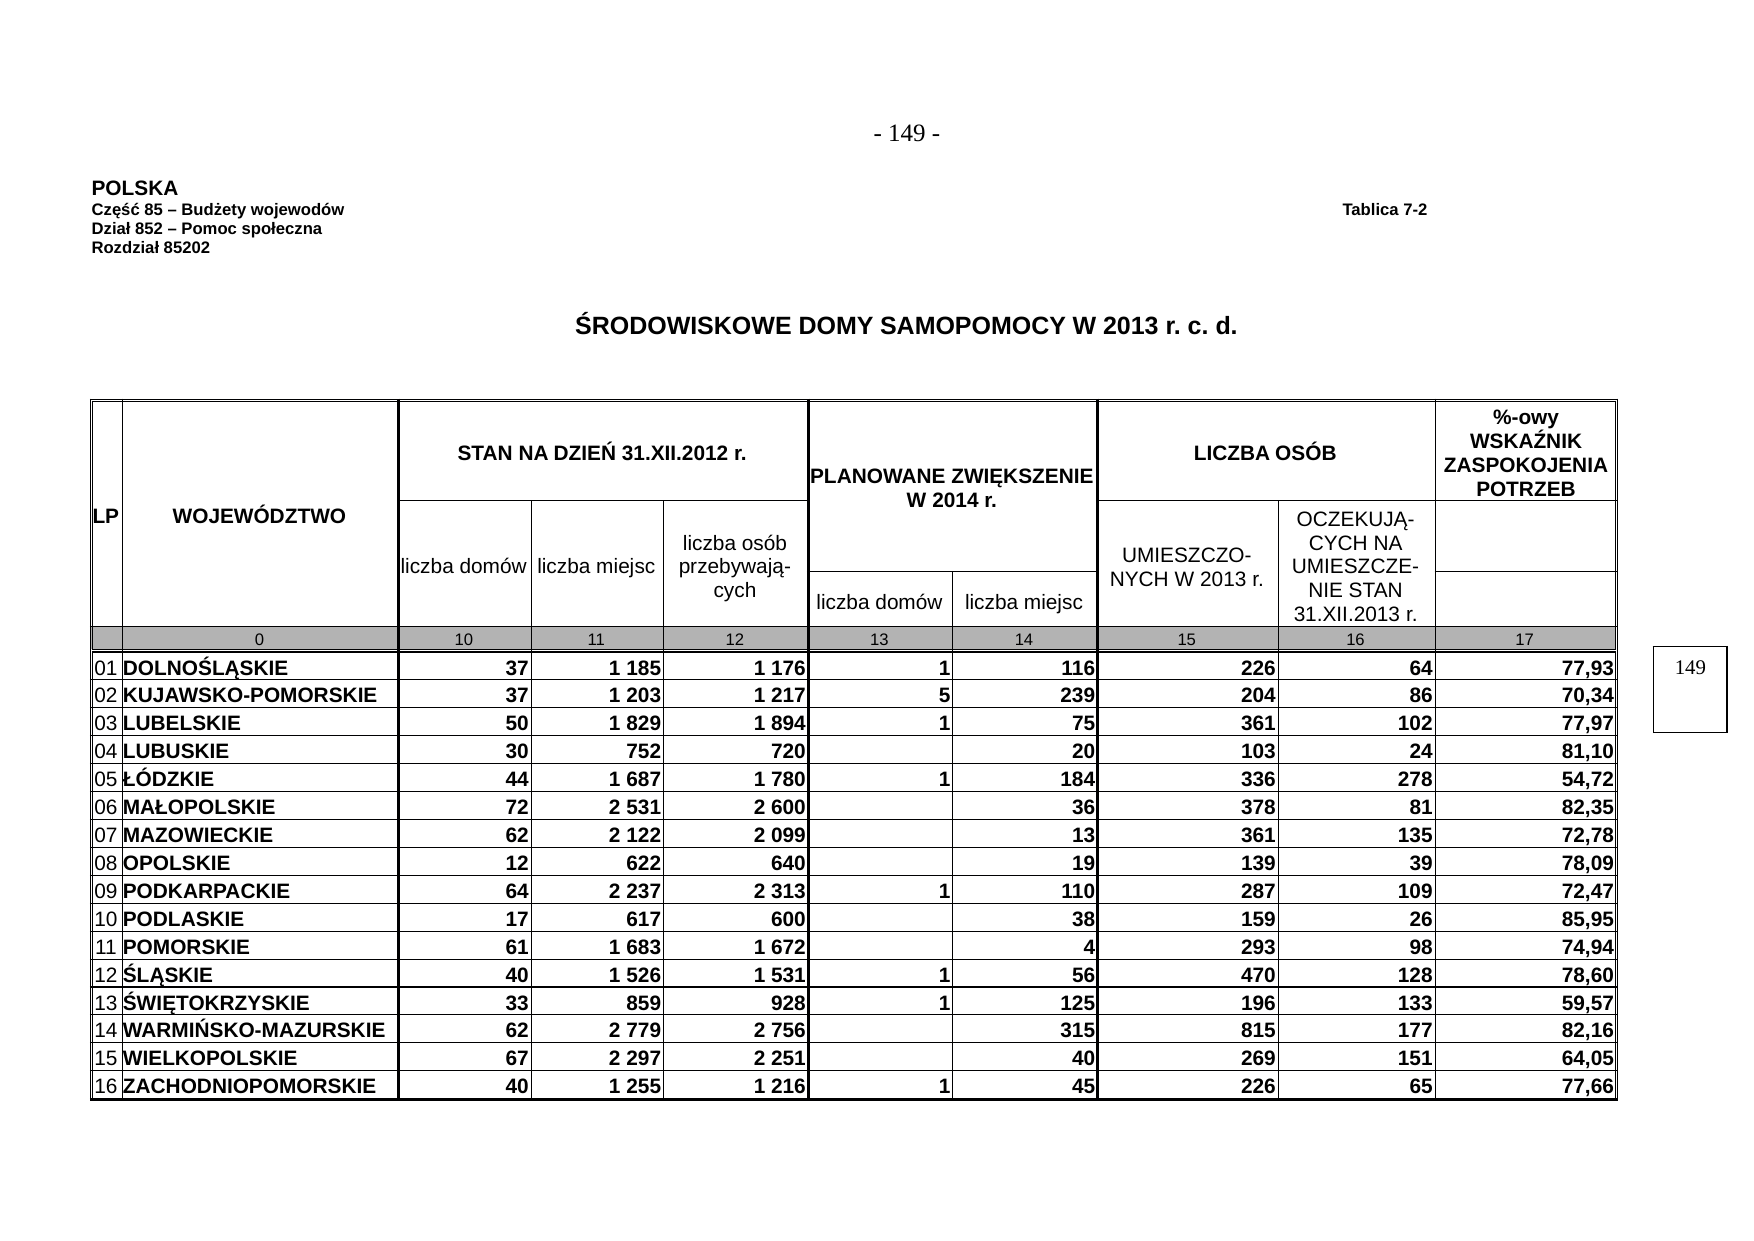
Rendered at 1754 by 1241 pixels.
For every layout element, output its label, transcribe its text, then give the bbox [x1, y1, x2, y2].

table_cell 287 [1099, 876, 1278, 903]
table_cell 82,35 [1436, 792, 1615, 819]
table_cell ZACHODNIOPOMORSKIE [123, 1071, 397, 1098]
table_cell 2 531 [532, 792, 663, 819]
table_header WOJEWÓDZTWO [123, 402, 397, 626]
table_cell 38 [953, 904, 1096, 931]
table_cell LUBELSKIE [123, 708, 397, 735]
table_cell 2 779 [532, 1015, 663, 1042]
table_cell 1 [810, 764, 952, 791]
table_cell 226 [1099, 653, 1278, 679]
table_cell 01 [93, 653, 122, 679]
table_cell LUBUSKIE [123, 736, 397, 763]
table_cell 226 [1099, 1071, 1278, 1098]
table_cell 10 [93, 904, 122, 931]
table_cell 61 [400, 932, 531, 958]
table_cell 2 756 [664, 1015, 807, 1042]
table_cell 128 [1279, 960, 1435, 986]
text Część 85 – Budżety wojewodów Tablica 7-2 [91, 199, 1665, 219]
table_cell 159 [1099, 904, 1278, 931]
table_cell 1 531 [664, 960, 807, 986]
table_cell 336 [1099, 764, 1278, 791]
table_cell 1 780 [664, 764, 807, 791]
table_cell 15 [1099, 627, 1278, 649]
table_cell 56 [953, 960, 1096, 986]
table_cell 62 [400, 820, 531, 847]
table_cell 74,94 [1436, 932, 1615, 958]
table_cell 1 672 [664, 932, 807, 958]
table_cell 133 [1279, 988, 1435, 1014]
table_header LP [93, 402, 122, 626]
table_cell 77,66 [1436, 1071, 1615, 1098]
table_cell MAŁOPOLSKIE [123, 792, 397, 819]
table_cell POMORSKIE [123, 932, 397, 958]
table_cell 1 217 [664, 680, 807, 707]
table_cell 14 [93, 1015, 122, 1042]
table_cell 26 [1279, 904, 1435, 931]
table_cell 78,09 [1436, 848, 1615, 875]
table_cell 14 [953, 627, 1096, 649]
text POLSKA [91, 176, 1665, 199]
table_cell 50 [400, 708, 531, 735]
table_cell [810, 904, 952, 931]
table_cell 64 [1279, 653, 1435, 679]
table_cell 62 [400, 1015, 531, 1042]
table_cell 67 [400, 1043, 531, 1070]
table_cell [810, 932, 952, 958]
table_cell liczba osób przebywają-cych [664, 501, 807, 626]
table_cell 752 [532, 736, 663, 763]
table_cell OCZEKUJĄ-CYCH NA UMIESZCZE-NIE STAN 31.XII.2013 r. [1279, 501, 1435, 626]
table_cell 622 [532, 848, 663, 875]
table_cell 13 [953, 820, 1096, 847]
table_cell WARMIŃSKO-MAZURSKIE [123, 1015, 397, 1042]
table_cell 30 [400, 736, 531, 763]
table_cell [93, 627, 122, 649]
table_header %-owy WSKAŹNIK ZASPOKOJENIA POTRZEB [1436, 402, 1615, 500]
table_cell 1 [810, 988, 952, 1014]
table_cell 1 176 [664, 653, 807, 679]
table_cell 135 [1279, 820, 1435, 847]
table_cell 239 [953, 680, 1096, 707]
table_cell 2 099 [664, 820, 807, 847]
table_cell 54,72 [1436, 764, 1615, 791]
table_cell ŚWIĘTOKRZYSKIE [123, 988, 397, 1014]
table_cell 16 [1279, 627, 1435, 649]
table_cell 02 [93, 680, 122, 707]
table_cell 293 [1099, 932, 1278, 958]
table_cell 77,97 [1436, 708, 1615, 735]
table_cell 1 203 [532, 680, 663, 707]
table_cell 815 [1099, 1015, 1278, 1042]
table_cell ŚLĄSKIE [123, 960, 397, 986]
table_cell 1 683 [532, 932, 663, 958]
table_cell 1 216 [664, 1071, 807, 1098]
table_cell 2 297 [532, 1043, 663, 1070]
table_cell 1 [810, 708, 952, 735]
table_cell UMIESZCZO-NYCH W 2013 r. [1099, 501, 1278, 626]
table_cell 07 [93, 820, 122, 847]
table_cell PODKARPACKIE [123, 876, 397, 903]
table_cell 03 [93, 708, 122, 735]
table_cell 125 [953, 988, 1096, 1014]
table_cell 0 [123, 627, 397, 649]
table_cell 24 [1279, 736, 1435, 763]
table_cell 81,10 [1436, 736, 1615, 763]
table_cell 361 [1099, 820, 1278, 847]
table_cell 1 [810, 876, 952, 903]
text Rozdział 85202 [91, 238, 1665, 257]
table_cell 184 [953, 764, 1096, 791]
table_cell 64 [400, 876, 531, 903]
table_cell MAZOWIECKIE [123, 820, 397, 847]
table_cell 13 [810, 627, 952, 649]
table_cell 15 [93, 1043, 122, 1070]
table_cell 59,57 [1436, 988, 1615, 1014]
table_cell 82,16 [1436, 1015, 1615, 1042]
table_cell 40 [953, 1043, 1096, 1070]
table_header LICZBA OSÓB [1099, 402, 1435, 500]
table_cell 2 122 [532, 820, 663, 847]
table_cell 109 [1279, 876, 1435, 903]
table_cell 12 [93, 960, 122, 986]
table_cell [810, 820, 952, 847]
text Dział 852 – Pomoc społeczna [91, 219, 1665, 238]
table_cell 72,78 [1436, 820, 1615, 847]
table_cell KUJAWSKO-POMORSKIE [123, 680, 397, 707]
table_cell 278 [1279, 764, 1435, 791]
table_cell 08 [93, 848, 122, 875]
table_cell 77,93 [1436, 653, 1615, 679]
table_cell [1436, 501, 1615, 571]
table_cell OPOLSKIE [123, 848, 397, 875]
table_cell 45 [953, 1071, 1096, 1098]
table_header STAN NA DZIEŃ 31.XII.2012 r. [400, 402, 807, 500]
table_cell 70,34 [1436, 680, 1615, 707]
table_cell liczba domów [400, 501, 531, 626]
table_cell 72 [400, 792, 531, 819]
table_cell 151 [1279, 1043, 1435, 1070]
table_cell 06 [93, 792, 122, 819]
table_cell 1 255 [532, 1071, 663, 1098]
table_cell 1 [810, 960, 952, 986]
table_cell 81 [1279, 792, 1435, 819]
table_cell 196 [1099, 988, 1278, 1014]
table_cell 16 [93, 1071, 122, 1098]
table_cell 378 [1099, 792, 1278, 819]
table_cell 12 [664, 627, 807, 649]
table_cell 17 [400, 904, 531, 931]
table_cell 600 [664, 904, 807, 931]
table_cell 2 313 [664, 876, 807, 903]
table_cell PODLASKIE [123, 904, 397, 931]
table_cell 40 [400, 960, 531, 986]
table_cell 177 [1279, 1015, 1435, 1042]
table_cell [810, 792, 952, 819]
table_cell 40 [400, 1071, 531, 1098]
table_cell 269 [1099, 1043, 1278, 1070]
table_cell [810, 1015, 952, 1042]
table_cell 04 [93, 736, 122, 763]
table_cell 2 600 [664, 792, 807, 819]
table_cell 928 [664, 988, 807, 1014]
table_cell 64,05 [1436, 1043, 1615, 1070]
table_cell 1 687 [532, 764, 663, 791]
table_cell 37 [400, 653, 531, 679]
table_cell 17 [1436, 627, 1615, 649]
table_cell 20 [953, 736, 1096, 763]
table_cell 33 [400, 988, 531, 1014]
table_cell 315 [953, 1015, 1096, 1042]
table_cell 11 [532, 627, 663, 649]
table_cell ŁÓDZKIE [123, 764, 397, 791]
table_cell 2 251 [664, 1043, 807, 1070]
table_cell 39 [1279, 848, 1435, 875]
table_cell liczba miejsc [532, 501, 663, 626]
table_cell 102 [1279, 708, 1435, 735]
table_cell 859 [532, 988, 663, 1014]
table_cell 13 [93, 988, 122, 1014]
table_cell WIELKOPOLSKIE [123, 1043, 397, 1070]
table_cell DOLNOŚLĄSKIE [123, 653, 397, 679]
table_cell 2 237 [532, 876, 663, 903]
table_cell 1 [810, 653, 952, 679]
table_cell 1 829 [532, 708, 663, 735]
table_cell 470 [1099, 960, 1278, 986]
table_cell 110 [953, 876, 1096, 903]
table_cell 36 [953, 792, 1096, 819]
table_cell 37 [400, 680, 531, 707]
subtitle ŚRODOWISKOWE DOMY SAMOPOMOCY W 2013 r. c. d. [148, 311, 1665, 339]
table_cell 1 [810, 1071, 952, 1098]
table_cell [1436, 572, 1615, 626]
table_cell 65 [1279, 1071, 1435, 1098]
table_cell liczba miejsc [953, 572, 1096, 626]
table_cell 72,47 [1436, 876, 1615, 903]
table_cell 44 [400, 764, 531, 791]
table_cell [810, 848, 952, 875]
table_cell 11 [93, 932, 122, 958]
table_cell 204 [1099, 680, 1278, 707]
table_cell 1 526 [532, 960, 663, 986]
table_cell 5 [810, 680, 952, 707]
table_cell [810, 1043, 952, 1070]
table_header PLANOWANE ZWIĘKSZENIE W 2014 r. [810, 402, 1096, 571]
table_cell 05 [93, 764, 122, 791]
table_cell 75 [953, 708, 1096, 735]
table_cell 103 [1099, 736, 1278, 763]
table_cell 361 [1099, 708, 1278, 735]
table_cell 85,95 [1436, 904, 1615, 931]
table_cell 4 [953, 932, 1096, 958]
table_cell 116 [953, 653, 1096, 679]
table_cell 1 894 [664, 708, 807, 735]
table_cell [810, 736, 952, 763]
table_cell 720 [664, 736, 807, 763]
table_cell 19 [953, 848, 1096, 875]
table_cell 86 [1279, 680, 1435, 707]
table_cell 78,60 [1436, 960, 1615, 986]
table_cell 139 [1099, 848, 1278, 875]
table_cell 12 [400, 848, 531, 875]
table_cell 98 [1279, 932, 1435, 958]
table_cell 1 185 [532, 653, 663, 679]
table_cell 617 [532, 904, 663, 931]
table_cell 640 [664, 848, 807, 875]
table_cell 09 [93, 876, 122, 903]
table_cell liczba domów [810, 572, 952, 626]
table_cell 10 [400, 627, 531, 649]
